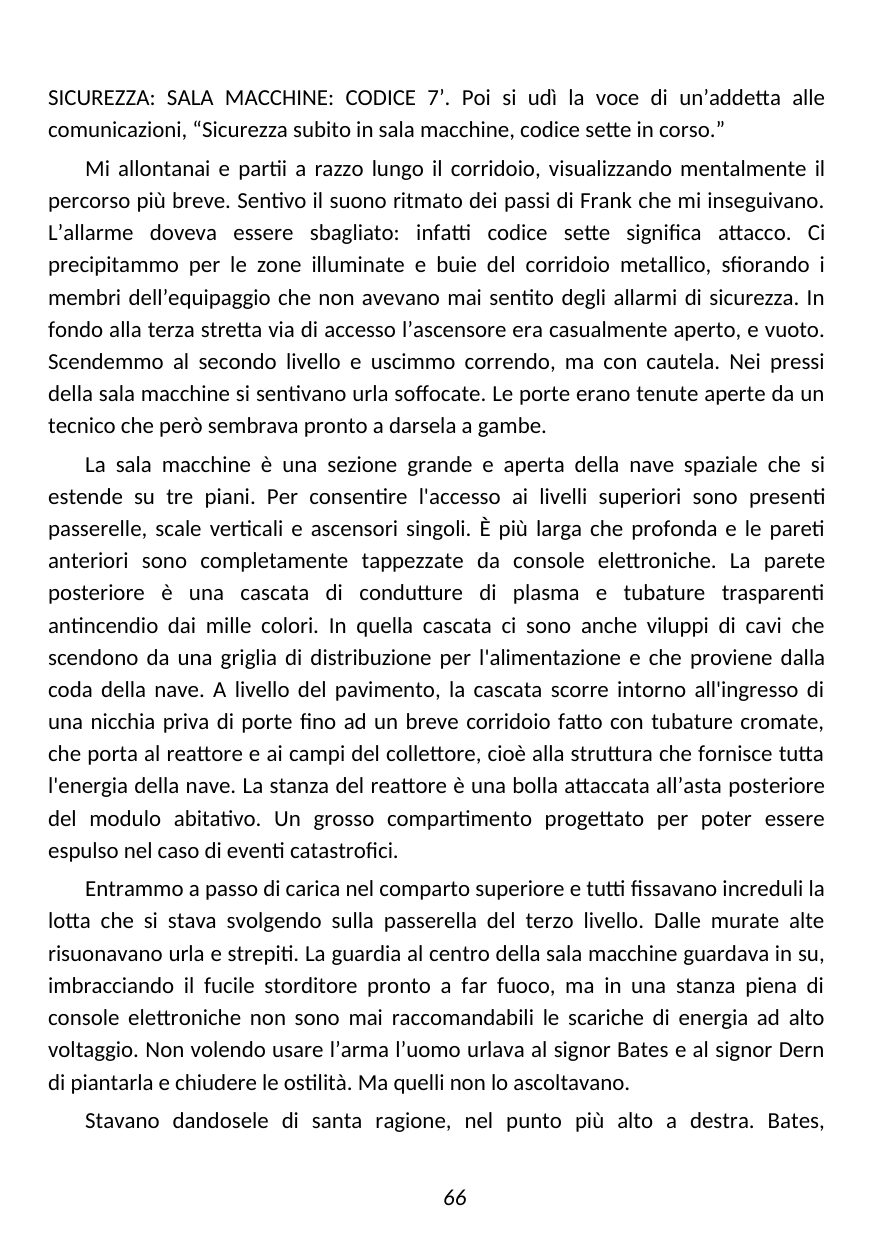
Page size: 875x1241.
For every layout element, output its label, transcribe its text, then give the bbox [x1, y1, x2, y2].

text Mi allontanai e partii a razzo lungo il corridoio, visualizzando mentalmente il percorso più breve. Sentivo il suono ritmato dei passi di Frank che mi inseguivano. L’allarme doveva essere sbagliato: infatti codice sette significa attacco. Ci precipitammo per le zone illuminate e buie del corridoio metallico, sfiorando i membri dell’equipaggio che non avevano mai sentito degli allarmi di sicurezza. In fondo alla terza stretta via di accesso l’ascensore era casualmente aperto, e vuoto. Scendemmo al secondo livello e uscimmo correndo, ma con cautela. Nei pressi della sala macchine si sentivano urla soffocate. Le porte erano tenute aperte da un tecnico che però sembrava pronto a darsela a gambe. [48, 154, 826, 439]
text SICUREZZA: SALA MACCHINE: CODICE 7’. Poi si udì la voce di un’addetta alle comunicazioni, “Sicurezza subito in sala macchine, codice sette in corso.” [48, 83, 826, 143]
text Stavano dandosele di santa ragione, nel punto più alto a destra. Bates, [48, 1106, 826, 1134]
text La sala macchine è una sezione grande e aperta della nave spaziale che si estende su tre piani. Per consentire l'accesso ai livelli superiori sono presenti passerelle, scale verticali e ascensori singoli. È più larga che profonda e le pareti anteriori sono completamente tappezzate da console elettroniche. La parete posteriore è una cascata di condutture di plasma e tubature trasparenti antincendio dai mille colori. In quella cascata ci sono anche viluppi di cavi che scendono da una griglia di distribuzione per l'alimentazione e che proviene dalla coda della nave. A livello del pavimento, la cascata scorre intorno all'ingresso di una nicchia priva di porte fino ad un breve corridoio fatto con tubature cromate, che porta al reattore e ai campi del collettore, cioè alla struttura che fornisce tutta l'energia della nave. La stanza del reattore è una bolla attaccata all’asta posteriore del modulo abitativo. Un grosso compartimento progettato per poter essere espulso nel caso di eventi catastrofici. [48, 450, 826, 864]
text Entrammo a passo di carica nel comparto superiore e tutti fissavano increduli la lotta che si stava svolgendo sulla passerella del terzo livello. Dalle murate alte risuonavano urla e strepiti. La guardia al centro della sala macchine guardava in su, imbracciando il fucile storditore pronto a far fuoco, ma in una stanza piena di console elettroniche non sono mai raccomandabili le scariche di energia ad alto voltaggio. Non volendo usare l’arma l’uomo urlava al signor Bates e al signor Dern di piantarla e chiudere le ostilità. Ma quelli non lo ascoltavano. [48, 874, 826, 1096]
